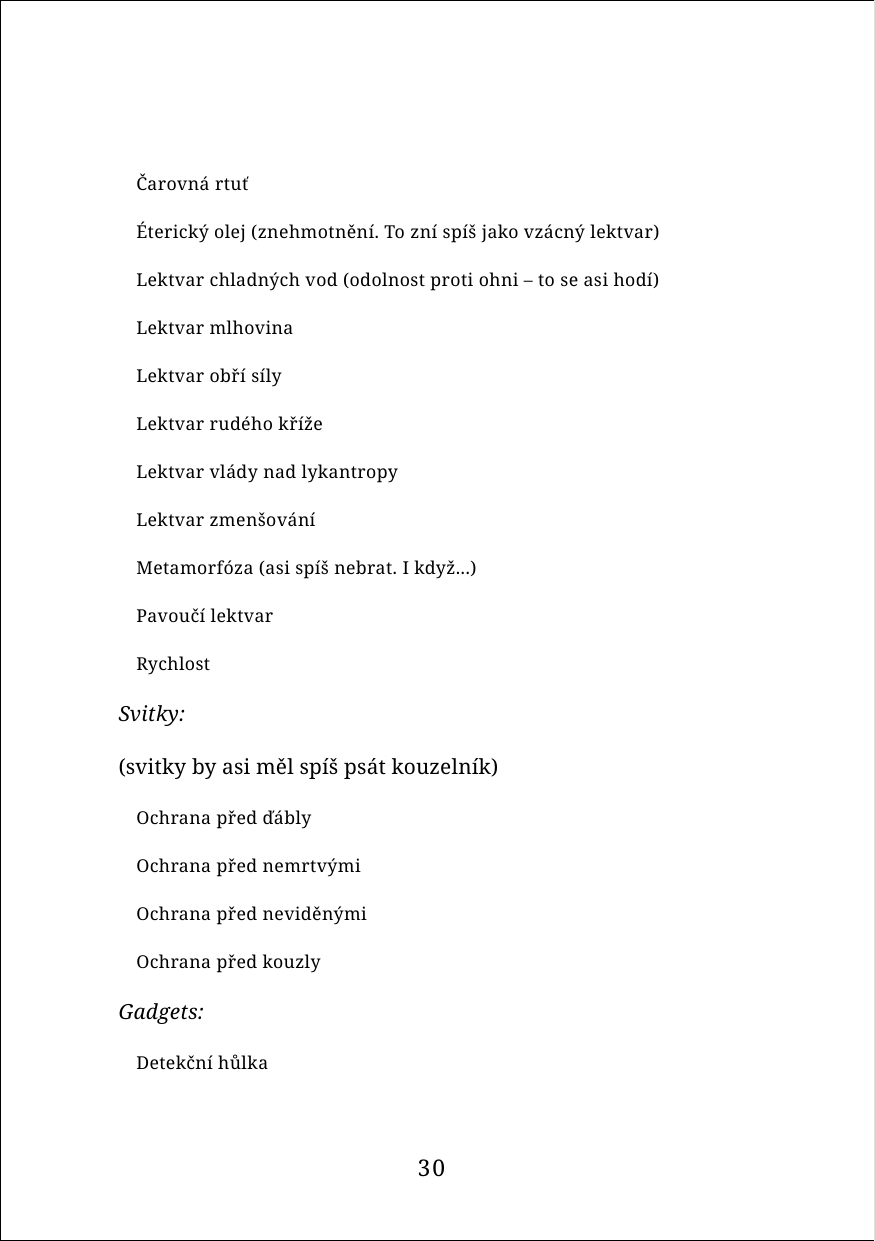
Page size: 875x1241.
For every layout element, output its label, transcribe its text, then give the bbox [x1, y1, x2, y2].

text Detekční hůlka [136, 1050, 756, 1074]
text Čarovná rtuť [136, 172, 756, 196]
text Svitky: [118, 699, 756, 727]
text Lektvar vlády nad lykantropy [136, 459, 756, 483]
text Ochrana před ďábly [136, 805, 756, 829]
text Lektvar mlhovina [136, 316, 756, 340]
text Ochrana před nemrtvými [136, 853, 756, 877]
text Rychlost [136, 651, 756, 675]
text Lektvar zmenšování [136, 507, 756, 531]
text Ochrana před kouzly [136, 949, 756, 973]
text Pavoučí lektvar [136, 603, 756, 627]
text (svitky by asi měl spíš psát kouzelník) [118, 752, 756, 781]
text Gadgets: [118, 997, 756, 1025]
text Ochrana před neviděnými [136, 901, 756, 925]
text Lektvar chladných vod (odolnost proti ohni – to se asi hodí) [136, 268, 756, 292]
text Éterický olej (znehmotnění. To zní spíš jako vzácný lektvar) [136, 220, 756, 244]
text Lektvar rudého kříže [136, 411, 756, 436]
text Lektvar obří síly [136, 363, 756, 388]
text Metamorfóza (asi spíš nebrat. I když...) [136, 555, 756, 579]
